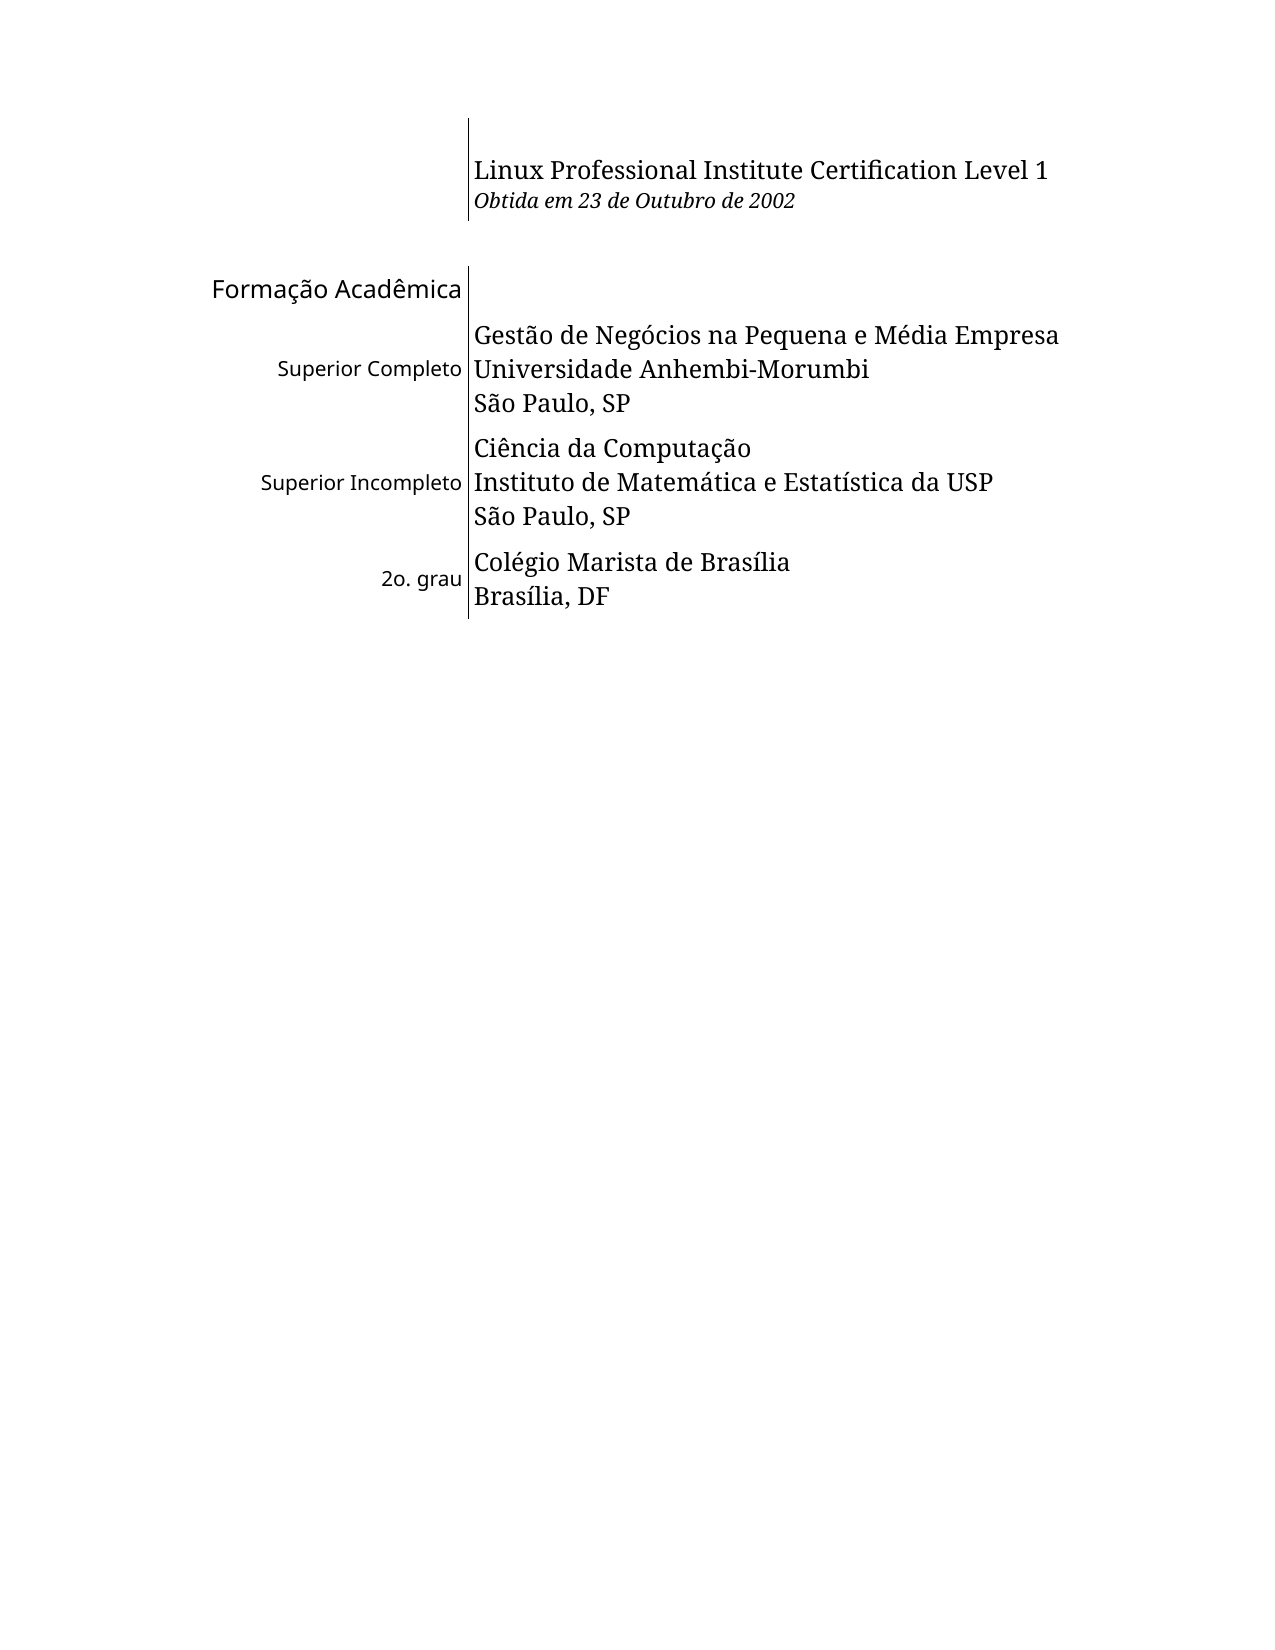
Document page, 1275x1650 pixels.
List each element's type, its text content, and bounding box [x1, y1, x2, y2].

table_cell [118, 118, 468, 221]
table_cell [469, 266, 1157, 312]
table_cell Colégio Marista de Brasília Brasília, DF [469, 539, 1157, 618]
table_cell [118, 221, 468, 266]
table_cell Linux Professional Institute Certification Level 1 Obtida em 23 de Outubro de 2002 [469, 118, 1157, 221]
table_cell Formação Acadêmica [118, 266, 468, 312]
table_cell Superior Completo [118, 312, 468, 425]
table_cell [468, 221, 1157, 266]
table_cell Gestão de Negócios na Pequena e Média Empresa Universidade Anhembi-Morumbi São Paulo, SP [469, 312, 1157, 425]
table_cell Superior Incompleto [118, 425, 468, 539]
table_cell Ciência da Computação Instituto de Matemática e Estatística da USP São Paulo, SP [469, 425, 1157, 539]
table_cell 2o. grau [118, 539, 468, 618]
